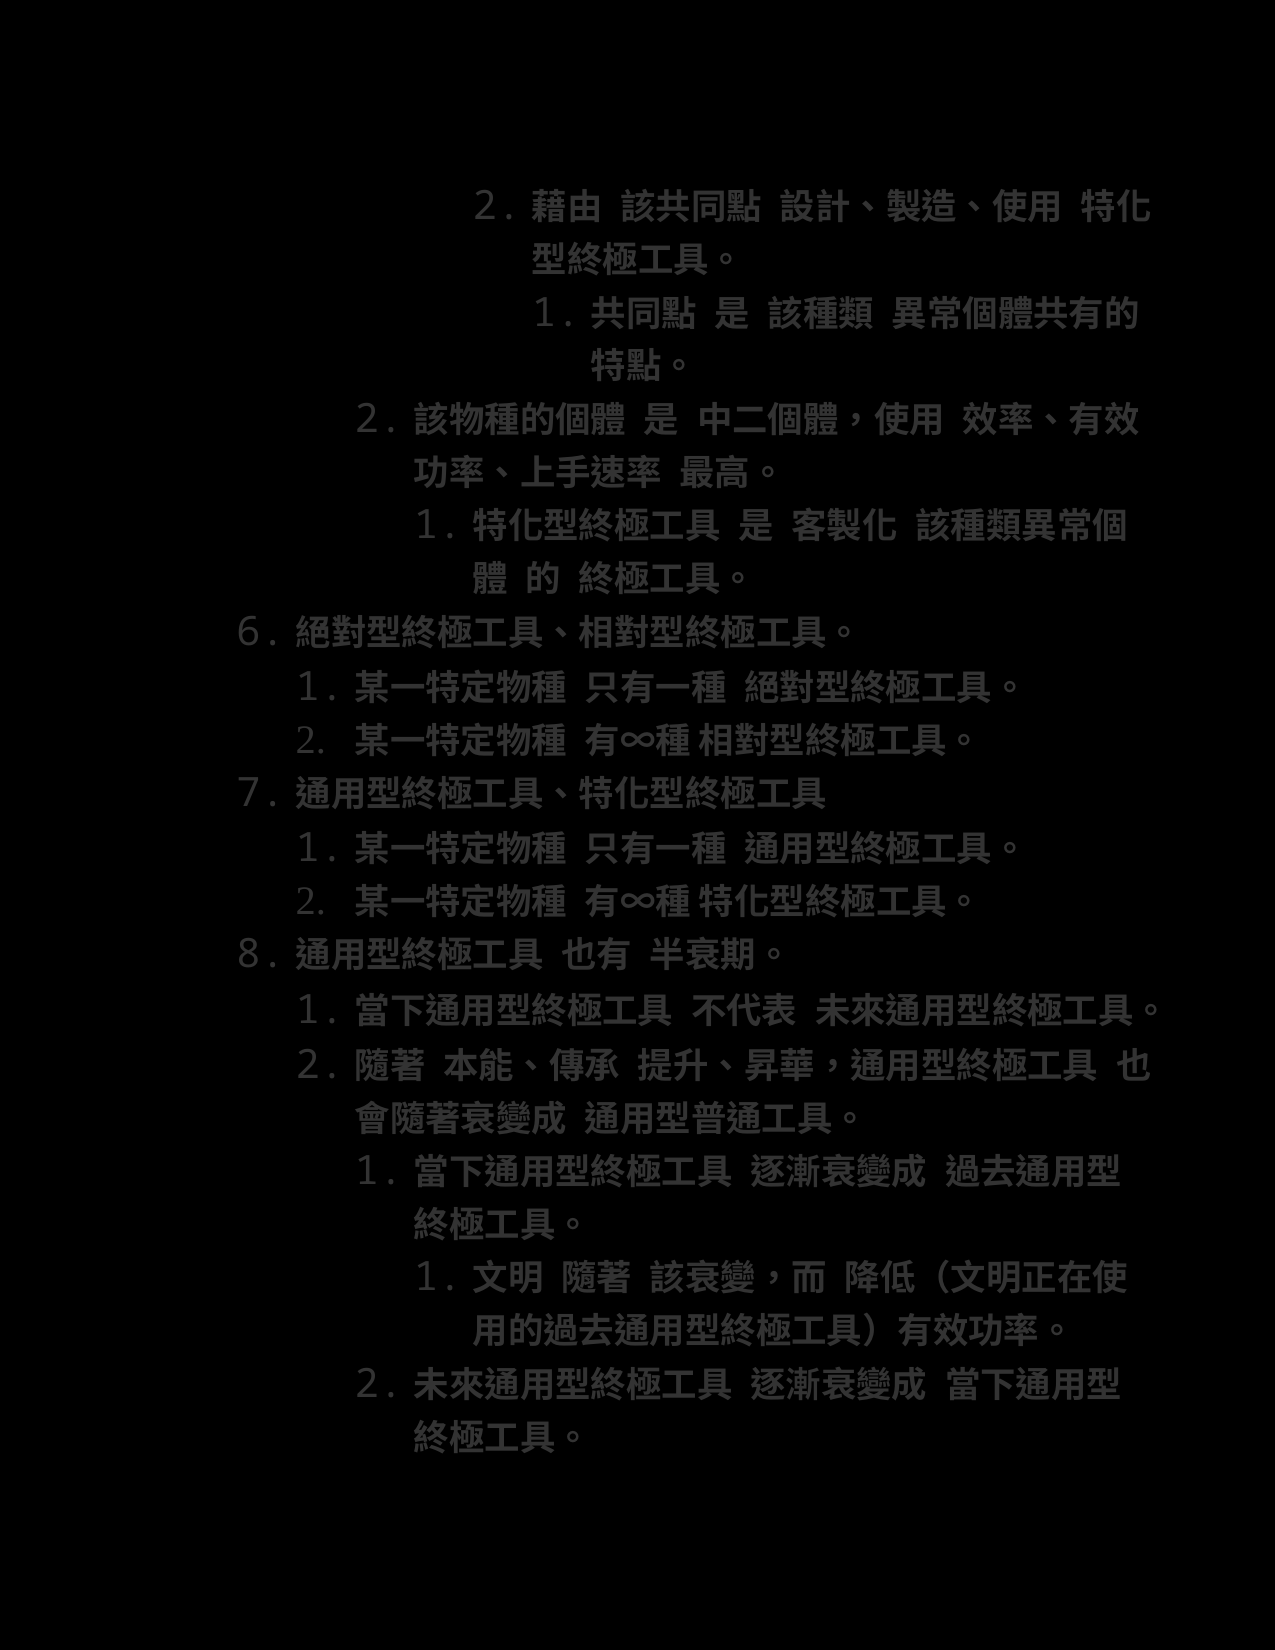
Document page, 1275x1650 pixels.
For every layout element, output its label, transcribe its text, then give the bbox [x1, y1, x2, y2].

list 該物種的個體 是 中二個體，使用 效率、有效功率、上手速率 最高。 [354, 389, 1157, 495]
list 文明 隨著 該衰變，而 降低（文明正在使用的過去通用型終極工具）有效功率。 [413, 1248, 1157, 1354]
list 特化型終極工具 是 客製化 該種類異常個體 的 終極工具。 [413, 495, 1157, 602]
list 通用型終極工具、特化型終極工具 [236, 763, 1157, 818]
list 當下通用型終極工具 逐漸衰變成 過去通用型終極工具。 [354, 1141, 1157, 1248]
list 某一特定物種 只有一種 絕對型終極工具。 [295, 657, 1157, 712]
list 藉由 該共同點 設計、製造、使用 特化型終極工具。 [472, 176, 1157, 283]
list 某一特定物種 有∞種 相對型終極工具。 [295, 712, 1157, 763]
list 通用型終極工具 也有 半衰期。 [236, 925, 1157, 980]
list 某一特定物種 有∞種 特化型終極工具。 [295, 873, 1157, 925]
list 某一特定物種 只有一種 通用型終極工具。 [295, 818, 1157, 873]
list 未來通用型終極工具 逐漸衰變成 當下通用型終極工具。 [354, 1354, 1157, 1460]
list 絕對型終極工具、相對型終極工具。 [236, 602, 1157, 657]
list 共同點 是 該種類 異常個體共有的 特點。 [532, 283, 1157, 389]
list 當下通用型終極工具 不代表 未來通用型終極工具。 [295, 980, 1157, 1035]
list 隨著 本能、傳承 提升、昇華，通用型終極工具 也會隨著衰變成 通用型普通工具。 [295, 1035, 1157, 1141]
